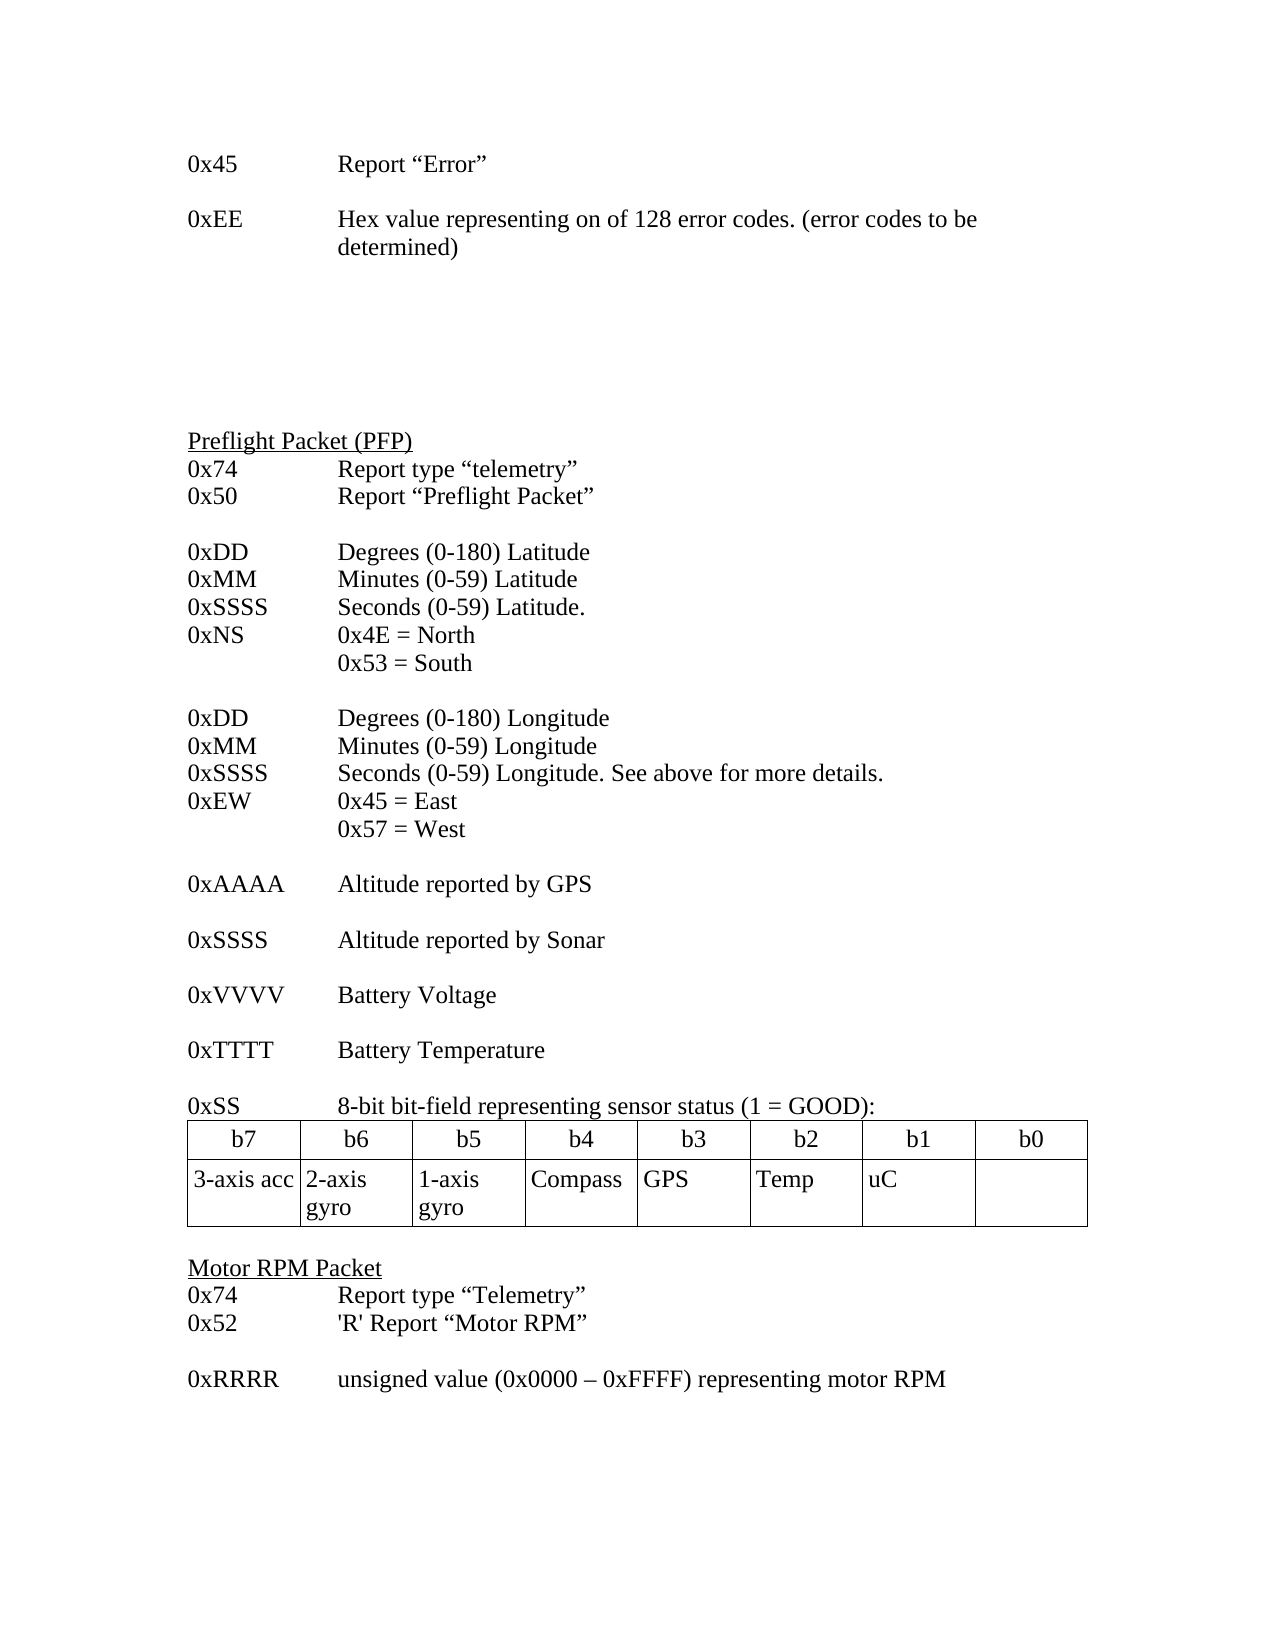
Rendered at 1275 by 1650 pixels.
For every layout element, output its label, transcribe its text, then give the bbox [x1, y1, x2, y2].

text 0x53 = South [187, 649, 1087, 676]
table_cell 1-axis gyro [413, 1160, 525, 1226]
text 0xRRRR unsigned value (0x0000 – 0xFFFF) representing motor RPM [187, 1365, 1087, 1392]
table_header b2 [751, 1121, 862, 1159]
table_header b4 [526, 1121, 637, 1159]
text 0xDD Degrees (0-180) Latitude [187, 538, 1087, 566]
text 0x50 Report “Preflight Packet” [187, 482, 1087, 510]
text 0xTTTT Battery Temperature [187, 1037, 1087, 1064]
text 0xEE Hex value representing on of 128 error codes. (error codes to be determined) [187, 205, 1087, 261]
table_cell GPS [638, 1160, 750, 1226]
text 0xDD Degrees (0-180) Longitude [187, 704, 1087, 732]
text 0xSSSS Seconds (0-59) Latitude. [187, 593, 1087, 621]
text 0xSSSS Altitude reported by Sonar [187, 926, 1087, 953]
table_header b6 [301, 1121, 412, 1159]
text 0x74 Report type “telemetry” [187, 455, 1087, 482]
text 0x45 Report “Error” [187, 150, 1087, 178]
text Preflight Packet (PFP) [187, 427, 1087, 455]
text 0xNS 0x4E = North [187, 621, 1087, 649]
table_header b1 [863, 1121, 975, 1159]
table_header b0 [976, 1121, 1087, 1159]
text Motor RPM Packet [187, 1254, 1087, 1282]
text 0xEW 0x45 = East [187, 787, 1087, 815]
text 0xMM Minutes (0-59) Latitude [187, 566, 1087, 593]
table_header b5 [413, 1121, 525, 1159]
text 0xMM Minutes (0-59) Longitude [187, 732, 1087, 759]
text 0xAAAA Altitude reported by GPS [187, 870, 1087, 898]
text 0x57 = West [187, 815, 1087, 843]
table_cell Compass [526, 1160, 637, 1226]
table_header b3 [638, 1121, 750, 1159]
table_cell Temp [751, 1160, 862, 1226]
table_header b7 [188, 1121, 300, 1159]
table_cell 2-axis gyro [301, 1160, 412, 1226]
text 0x74 Report type “Telemetry” [187, 1282, 1087, 1309]
text 0xVVVV Battery Voltage [187, 981, 1087, 1009]
text 0x52 'R' Report “Motor RPM” [187, 1309, 1087, 1337]
table_cell [976, 1160, 1087, 1226]
text 0xSS 8-bit bit-field representing sensor status (1 = GOOD): [187, 1092, 1087, 1120]
table_cell 3-axis acc [188, 1160, 300, 1226]
table_cell uC [863, 1160, 975, 1226]
text 0xSSSS Seconds (0-59) Longitude. See above for more details. [187, 759, 1087, 787]
